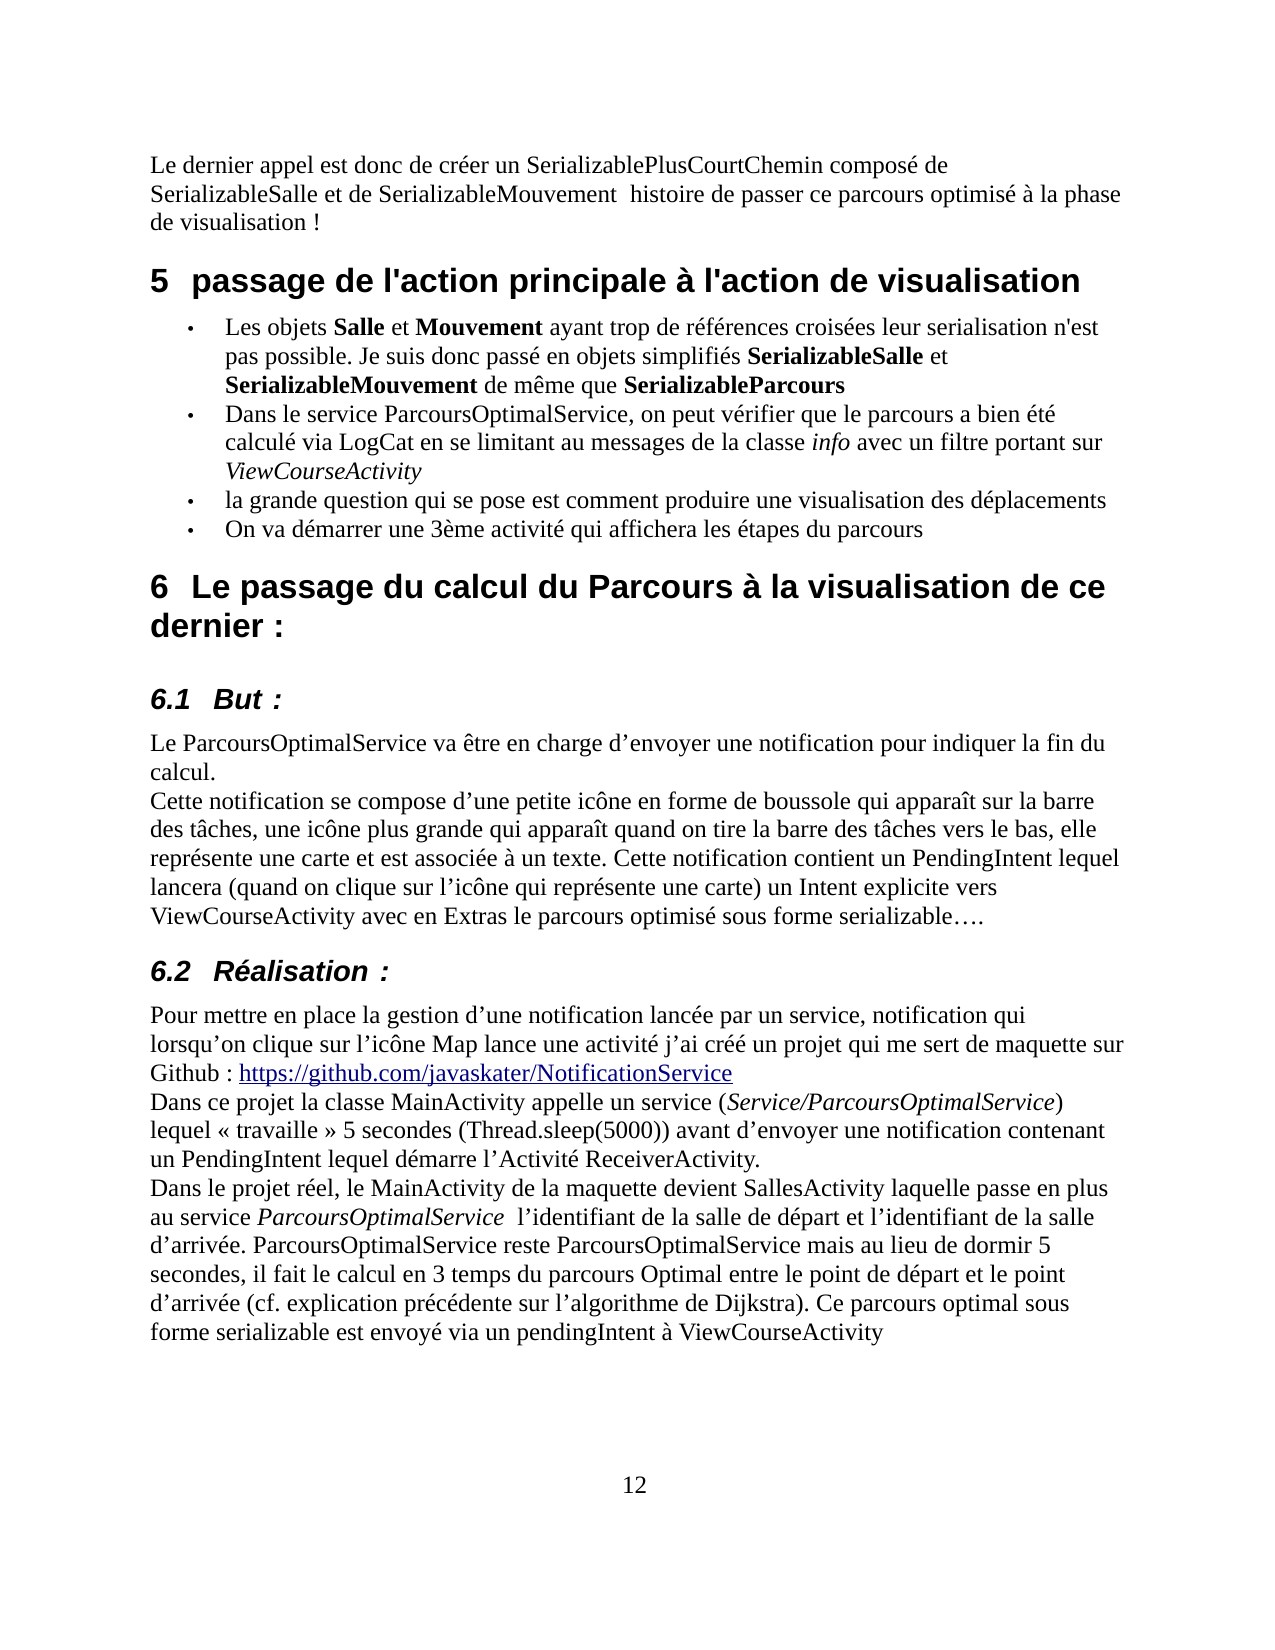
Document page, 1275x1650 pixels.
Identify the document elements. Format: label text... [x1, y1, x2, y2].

text Le ParcoursOptimalService va être en charge d’envoyer une notification pour indiquer la fin du calcul. [150, 728, 1125, 786]
subtitle But : [150, 682, 1125, 716]
text Cette notification se compose d’une petite icône en forme de boussole qui apparaît sur la barre des tâches, une icône plus grande qui apparaît quand on tire la barre des tâches vers le bas, elle représente une carte et est associée à un texte. Cette notification contient un PendingIntent lequel lancera (quand on clique sur l’icône qui représente une carte) un Intent explicite vers ViewCourseActivity avec en Extras le parcours optimisé sous forme serializable…. [150, 786, 1125, 929]
list la grande question qui se pose est comment produire une visualisation des déplacements [187, 485, 1125, 514]
text Pour mettre en place la gestion d’une notification lancée par un service, notification qui lorsqu’on clique sur l’icône Map lance une activité j’ai créé un projet qui me sert de maquette sur Github : https://github.com/javaskater/NotificationService [150, 1001, 1125, 1087]
list On va démarrer une 3ème activité qui affichera les étapes du parcours [187, 514, 1125, 542]
text Dans ce projet la classe MainActivity appelle un service (Service/ParcoursOptimalService) lequel « travaille » 5 secondes (Thread.sleep(5000)) avant d’envoyer une notification contenant un PendingIntent lequel démarre l’Activité ReceiverActivity. [150, 1087, 1125, 1173]
subtitle passage de l'action principale à l'action de visualisation [150, 261, 1125, 300]
list Dans le service ParcoursOptimalService, on peut vérifier que le parcours a bien été calculé via LogCat en se limitant au messages de la classe info avec un filtre portant sur ViewCourseActivity [187, 399, 1125, 485]
list Les objets Salle et Mouvement ayant trop de références croisées leur serialisation n'est pas possible. Je suis donc passé en objets simplifiés SerializableSalle et SerializableMouvement de même que SerializableParcours [187, 312, 1125, 399]
subtitle Réalisation : [150, 954, 1125, 988]
text Dans le projet réel, le MainActivity de la maquette devient SallesActivity laquelle passe en plus au service ParcoursOptimalService l’identifiant de la salle de départ et l’identifiant de la salle d’arrivée. ParcoursOptimalService reste ParcoursOptimalService mais au lieu de dormir 5 secondes, il fait le calcul en 3 temps du parcours Optimal entre le point de départ et le point d’arrivée (cf. explication précédente sur l’algorithme de Dijkstra). Ce parcours optimal sous forme serializable est envoyé via un pendingIntent à ViewCourseActivity [150, 1173, 1125, 1346]
subtitle Le passage du calcul du Parcours à la visualisation de ce dernier : [150, 567, 1125, 645]
text Le dernier appel est donc de créer un SerializablePlusCourtChemin composé de SerializableSalle et de SerializableMouvement histoire de passer ce parcours optimisé à la phase de visualisation ! [150, 150, 1125, 236]
